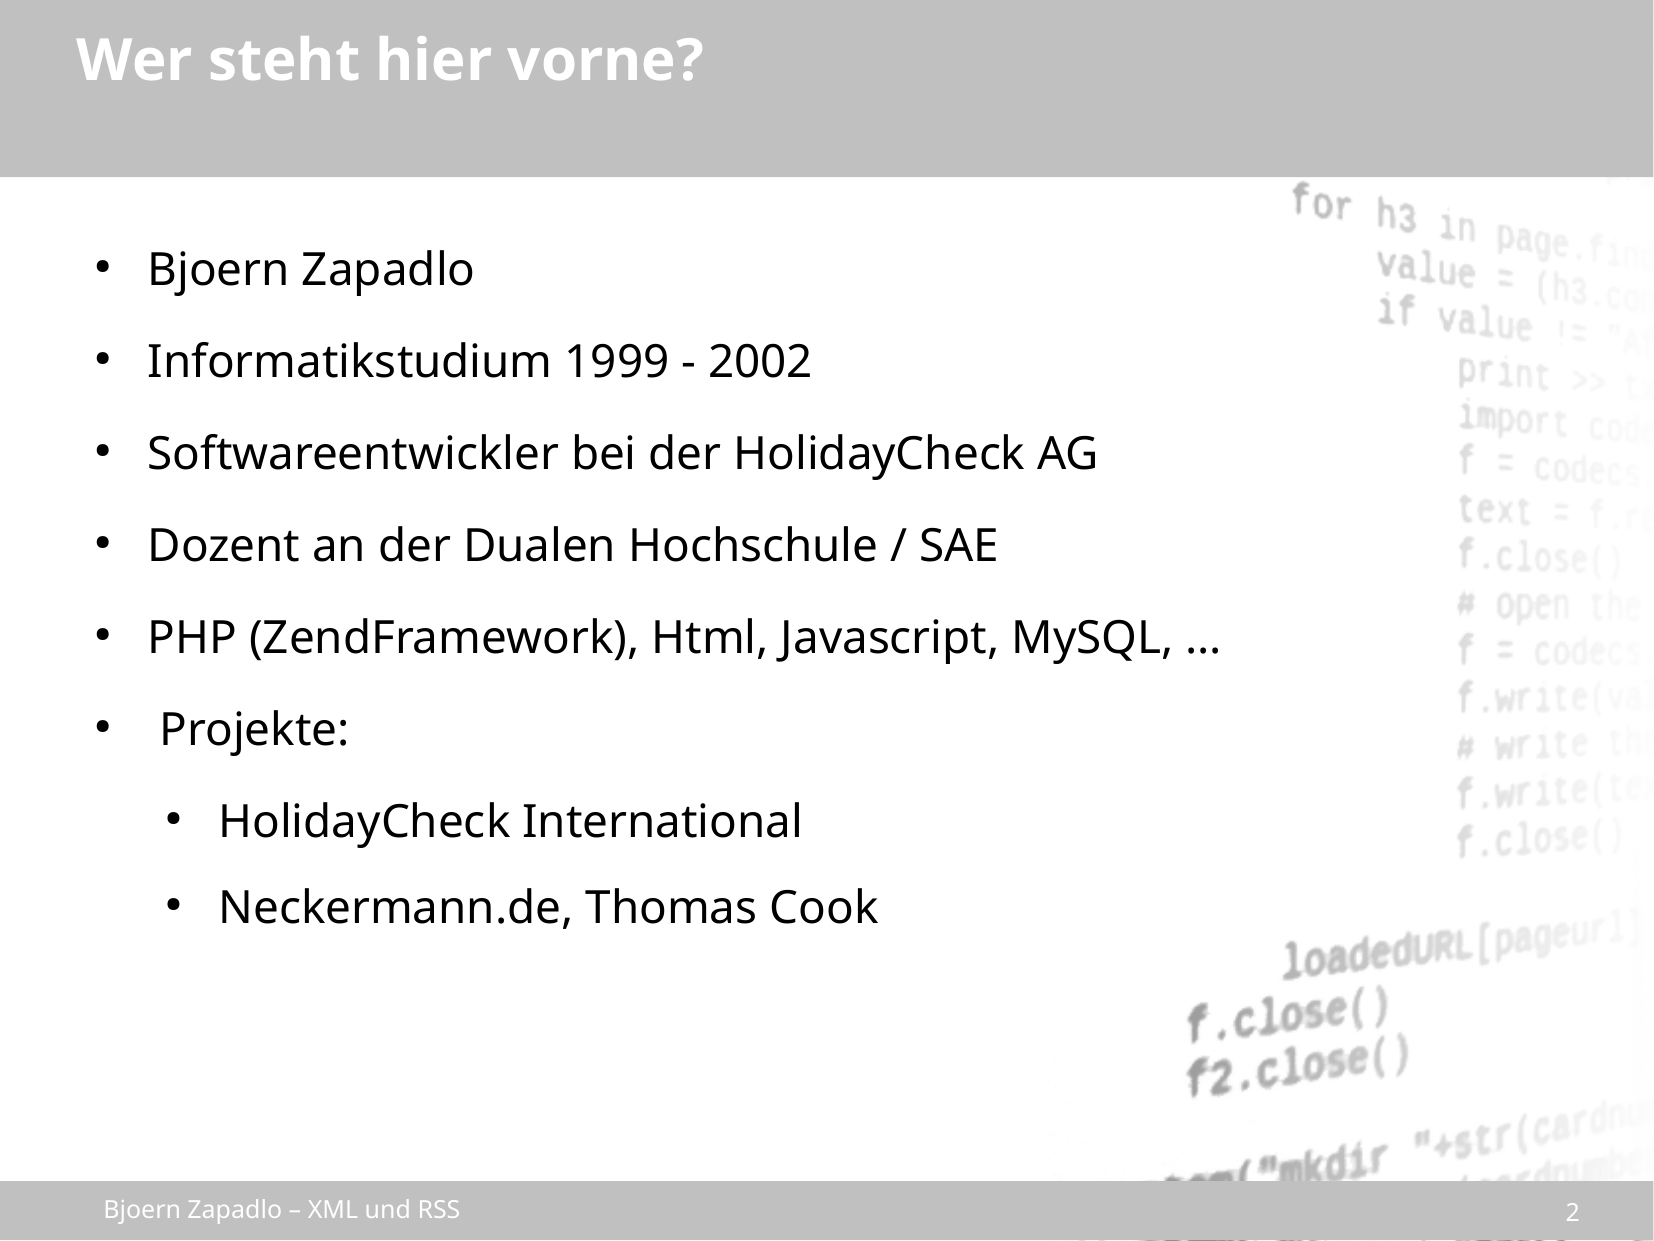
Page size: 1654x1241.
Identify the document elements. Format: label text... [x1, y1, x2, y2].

picture [0, 178, 1654, 1181]
list Bjoern Zapadlo Informatikstudium 1999 - 2002 Softwareentwickler bei der HolidayCheck AG Dozent an der Dualen Hochschule / SAE PHP (ZendFramework), Html, Javascript, MySQL, ... Projekte: HolidayCheck International Neckermann.de, Thomas Cook [76, 236, 1566, 1041]
title Wer steht hier vorne? [76, 17, 1565, 178]
